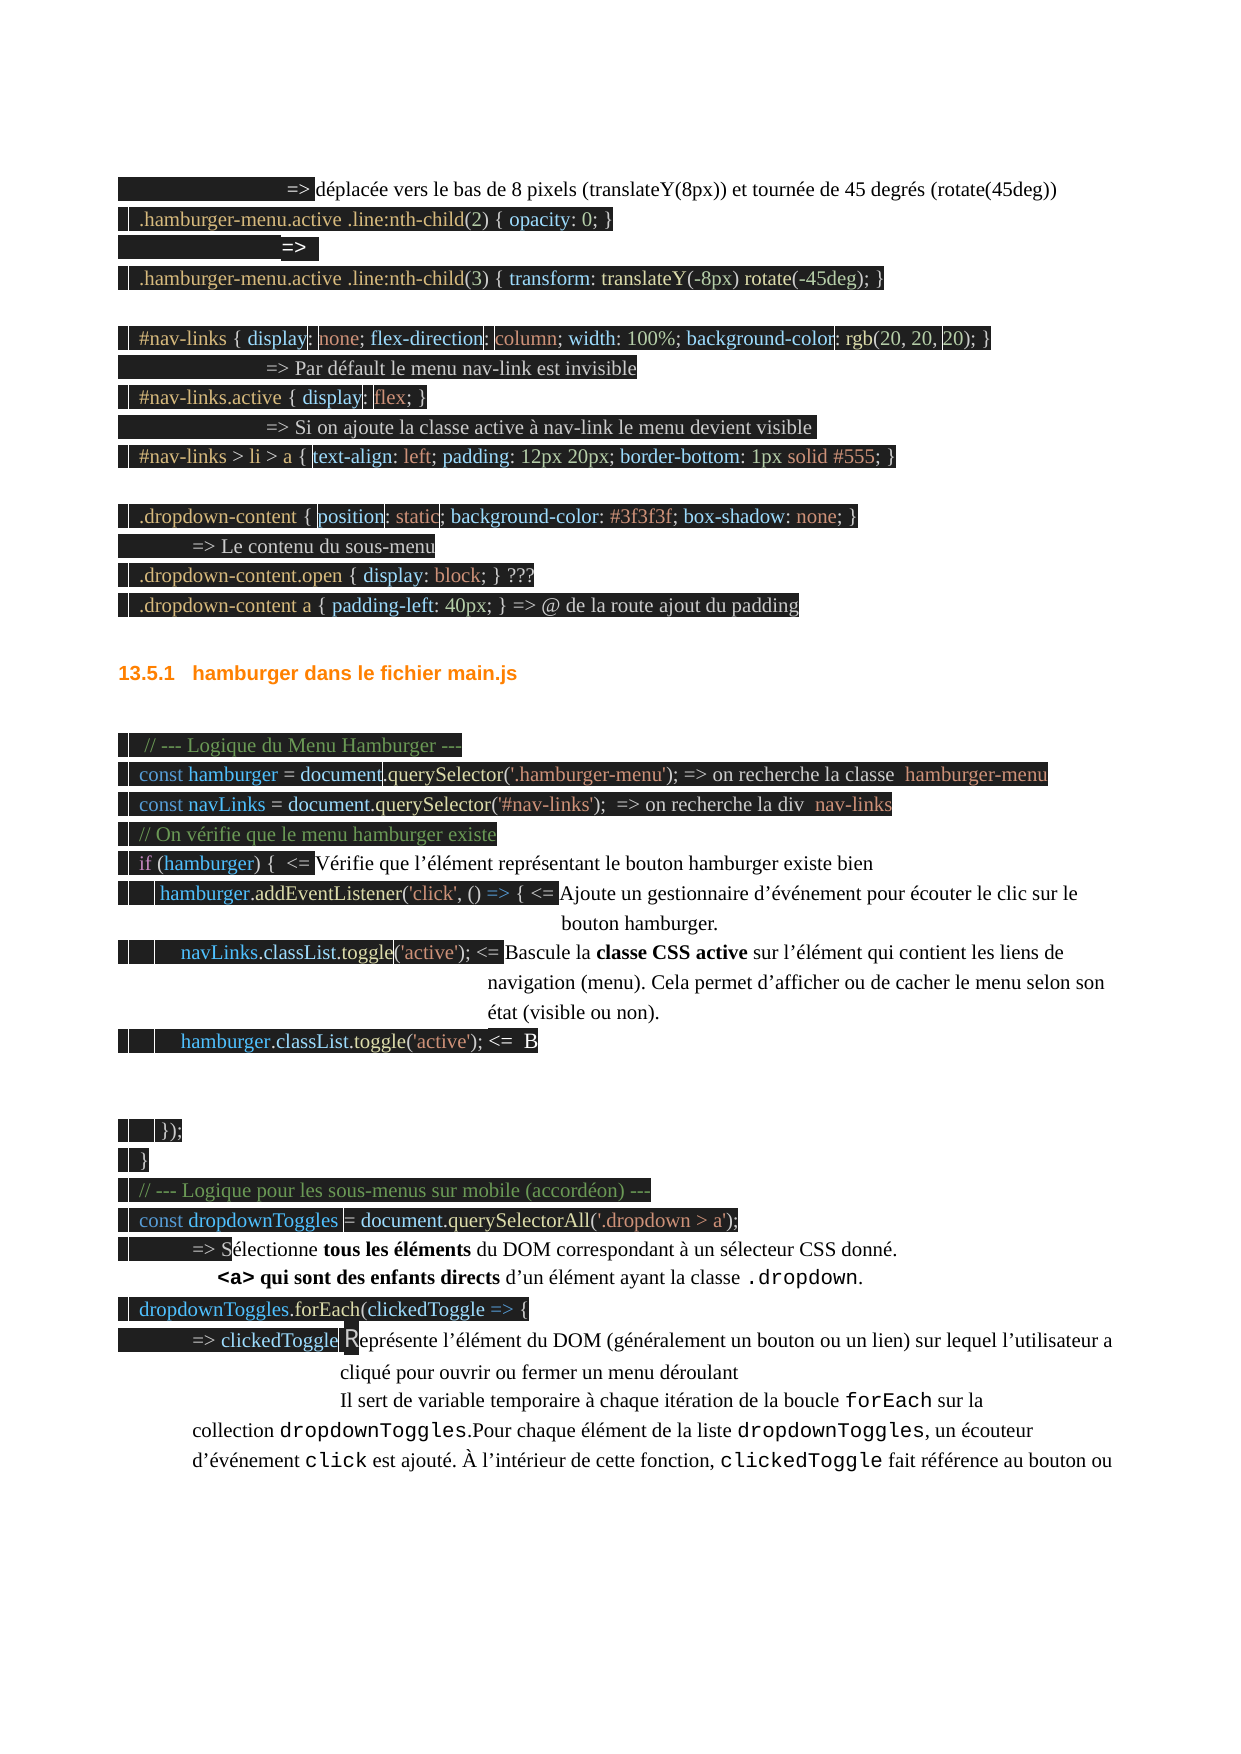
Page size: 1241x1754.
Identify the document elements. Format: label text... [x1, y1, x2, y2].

text <a> qui sont des enfants directs d’un élément ayant la classe .dropdown. [118, 1261, 1122, 1291]
text hamburger.classList.toggle('active'); <= Bascule la classe active sur le bouton hamburger lui-même, souvent pour déclencher une animation visuelle (par exemple transformer le bouton hamburger en croix) [118, 1024, 1122, 1113]
text #nav-links { display: none; flex-direction: column; width: 100%; background-color: rgb(20, 20, 20); } [118, 320, 1122, 350]
text .hamburger-menu.active .line:nth-child(2) { opacity: 0; } [118, 201, 1122, 231]
text // --- Logique pour les sous-menus sur mobile (accordéon) --- [118, 1172, 1122, 1202]
text => La deuxième barre devient invisible [118, 231, 1122, 261]
text .dropdown-content { position: static; background-color: #3f3f3f; box-shadow: none; } [118, 498, 1122, 528]
text .dropdown-content.open { display: block; } ??? [118, 558, 1122, 587]
text // On vérifie que le menu hamburger existe [118, 816, 1122, 846]
text #nav-links > li > a { text-align: left; padding: 12px 20px; border-bottom: 1px solid #555; } [118, 439, 1122, 468]
text const hamburger = document.querySelector('.hamburger-menu'); => on recherche la classe hamburger-menu [118, 757, 1122, 786]
text }); [118, 1113, 1122, 1142]
text navLinks.classList.toggle('active'); <= Bascule la classe CSS active sur l’élément qui contient les liens de navigation (menu). Cela permet d’afficher ou de cacher le menu selon son état (visible ou non). [118, 935, 1122, 1024]
text const dropdownToggles = document.querySelectorAll('.dropdown > a'); [118, 1202, 1122, 1232]
text } [118, 1142, 1122, 1172]
text .dropdown-content a { padding-left: 40px; } => @ de la route ajout du padding [118, 587, 1122, 617]
text => clickedToggle Représente l’élément du DOM (généralement un bouton ou un lien) sur lequel l’utilisateur a cliqué pour ouvrir ou fermer un menu déroulant [118, 1321, 1122, 1384]
text Il sert de variable temporaire à chaque itération de la boucle forEach sur la collection dropdownToggles.Pour chaque élément de la liste dropdownToggles, un écouteur d’événement click est ajouté. À l’intérieur de cette fonction, clickedToggle fait référence au bouton ou [118, 1384, 1122, 1473]
text // --- Logique du Menu Hamburger --- [118, 727, 1122, 757]
text => Si on ajoute la classe active à nav-link le menu devient visible [118, 409, 1122, 439]
text .hamburger-menu.active .line:nth-child(3) { transform: translateY(-8px) rotate(-45deg); } [118, 261, 1122, 290]
subtitle hamburger dans le fichier main.js [118, 661, 1122, 685]
text => Sélectionne tous les éléments du DOM correspondant à un sélecteur CSS donné. [118, 1232, 1122, 1261]
text #nav-links.active { display: flex; } [118, 379, 1122, 409]
text dropdownToggles.forEach(clickedToggle => { [118, 1291, 1122, 1321]
text const navLinks = document.querySelector('#nav-links'); => on recherche la div nav-links [118, 786, 1122, 816]
text hamburger.addEventListener('click', () => { <= Ajoute un gestionnaire d’événement pour écouter le clic sur le bouton hamburger. [118, 875, 1122, 935]
text => Le contenu du sous-menu [118, 528, 1122, 558]
text if (hamburger) { <= Vérifie que l’élément représentant le bouton hamburger existe bien [118, 846, 1122, 875]
text => déplacée vers le bas de 8 pixels (translateY(8px)) et tournée de 45 degrés (rotate(45deg)) [118, 172, 1122, 201]
text => Par défault le menu nav-link est invisible [118, 350, 1122, 379]
